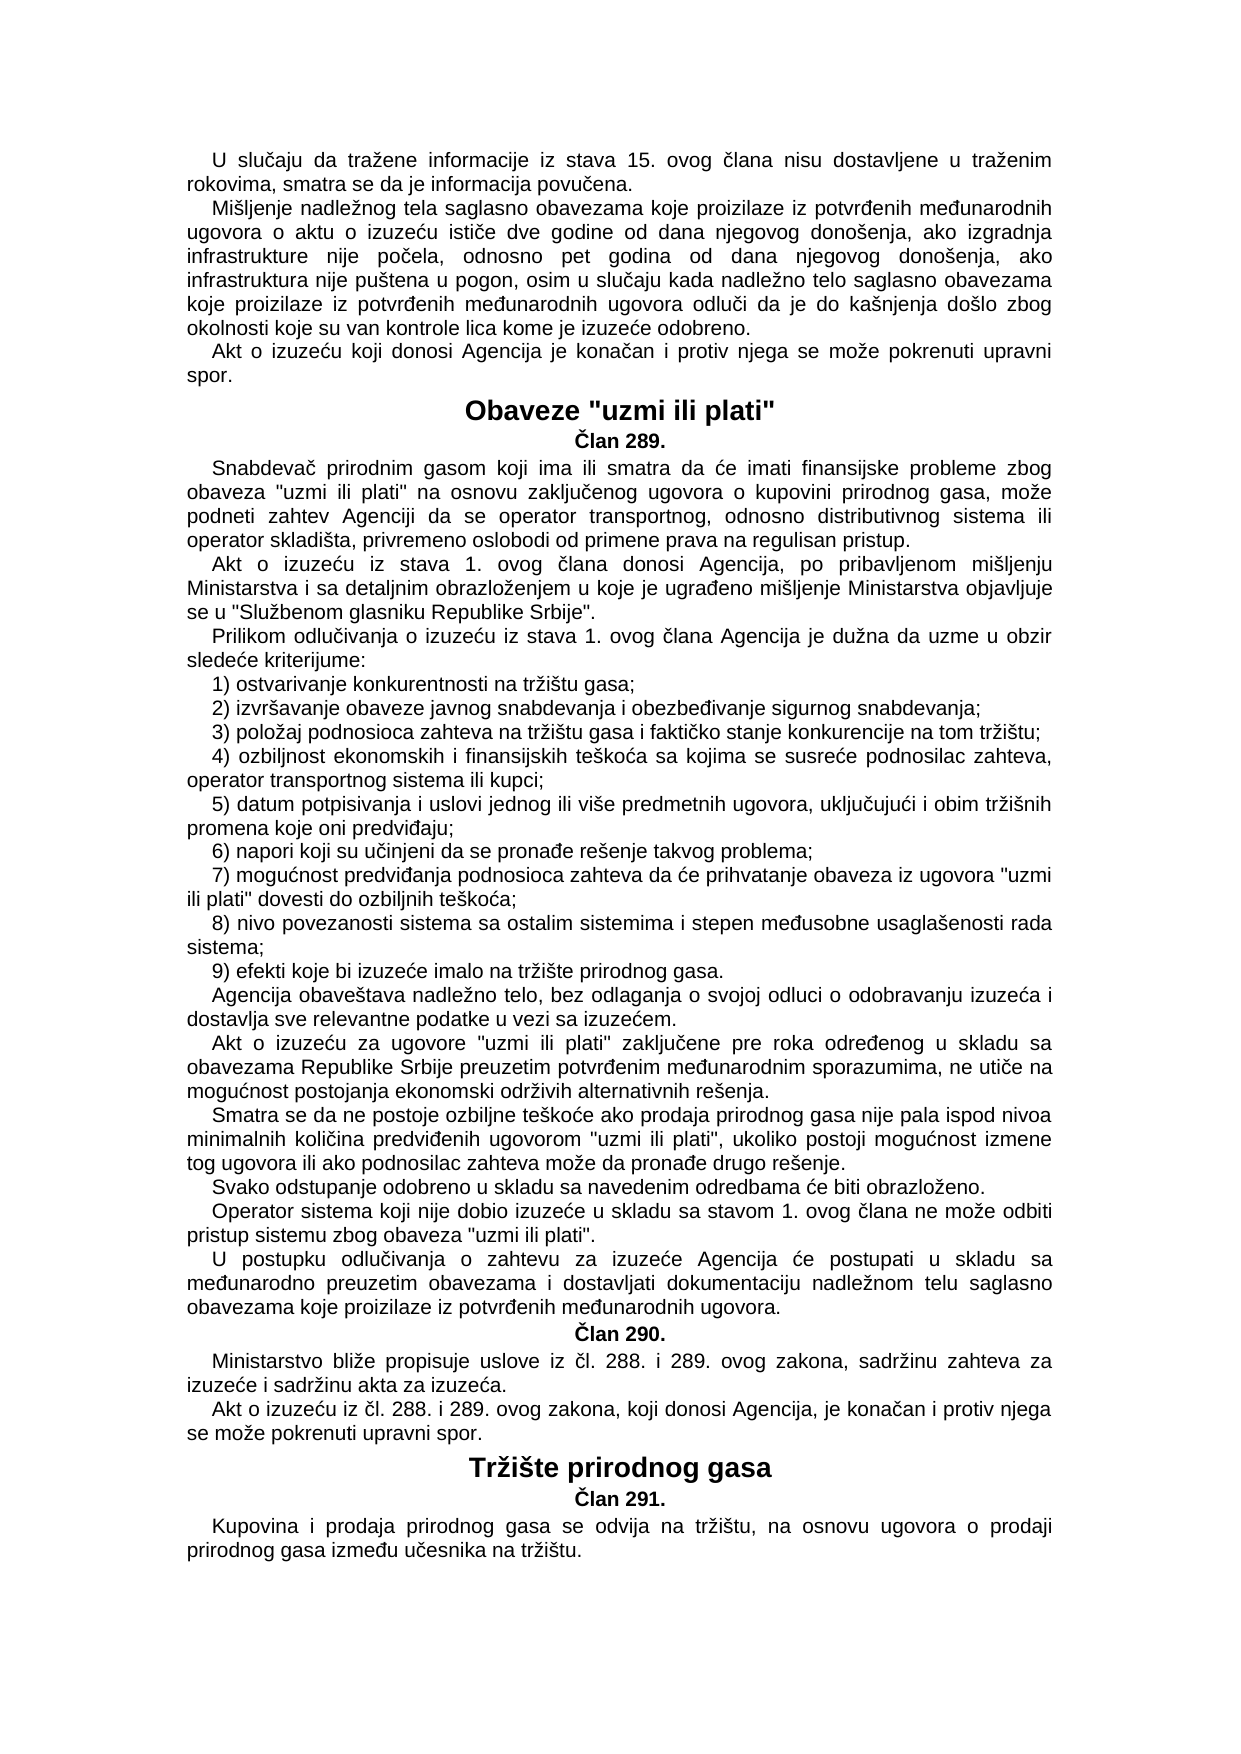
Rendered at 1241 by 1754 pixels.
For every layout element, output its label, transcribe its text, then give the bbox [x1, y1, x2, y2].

text Kupovina i prodaja prirodnog gasa se odvija na tržištu, na osnovu ugovora o prodaji prirodnog gasa između učesnika na tržištu. [187, 1513, 1053, 1561]
text Akt o izuzeću koji donosi Agencija je konačan i protiv njega se može pokrenuti upravni spor. [187, 339, 1053, 387]
text Svako odstupanje odobreno u skladu sa navedenim odredbama će biti obrazloženo. [187, 1175, 1053, 1199]
text 3) položaj podnosioca zahteva na tržištu gasa i faktičko stanje konkurencije na tom tržištu; [187, 719, 1053, 743]
text 6) napori koji su učinjeni da se pronađe rešenje takvog problema; [187, 839, 1053, 863]
text Član 291. [148, 1486, 1093, 1510]
text Ministarstvo bliže propisuje uslove iz čl. 288. i 289. ovog zakona, sadržinu zahteva za izuzeće i sadržinu akta za izuzeća. [187, 1349, 1053, 1397]
text Operator sistema koji nije dobio izuzeće u skladu sa stavom 1. ovog člana ne može odbiti pristup sistemu zbog obaveza "uzmi ili plati". [187, 1199, 1053, 1247]
text Tržište prirodnog gasa [148, 1451, 1093, 1483]
text Akt o izuzeću iz čl. 288. i 289. ovog zakona, koji donosi Agencija, je konačan i protiv njega se može pokrenuti upravni spor. [187, 1397, 1053, 1444]
text 9) efekti koje bi izuzeće imalo na tržište prirodnog gasa. [187, 959, 1053, 983]
text Snabdevač prirodnim gasom koji ima ili smatra da će imati finansijske probleme zbog obaveza "uzmi ili plati" na osnovu zaključenog ugovora o kupovini prirodnog gasa, može podneti zahtev Agenciji da se operator transportnog, odnosno distributivnog sistema ili operator skladišta, privremeno oslobodi od primene prava na regulisan pristup. [187, 456, 1053, 552]
text Obaveze "uzmi ili plati" [148, 393, 1093, 426]
text Smatra se da ne postoje ozbiljne teškoće ako prodaja prirodnog gasa nije pala ispod nivoa minimalnih količina predviđenih ugovorom "uzmi ili plati", ukoliko postoji mogućnost izmene tog ugovora ili ako podnosilac zahteva može da pronađe drugo rešenje. [187, 1103, 1053, 1175]
text U slučaju da tražene informacije iz stava 15. ovog člana nisu dostavljene u traženim rokovima, smatra se da je informacija povučena. [187, 148, 1053, 196]
text Agencija obaveštava nadležno telo, bez odlaganja o svojoj odluci o odobravanju izuzeća i dostavlja sve relevantne podatke u vezi sa izuzećem. [187, 983, 1053, 1031]
text Član 290. [148, 1322, 1093, 1346]
text Akt o izuzeću iz stava 1. ovog člana donosi Agencija, po pribavljenom mišljenju Ministarstva i sa detaljnim obrazloženjem u koje je ugrađeno mišljenje Ministarstva objavljuje se u "Službenom glasniku Republike Srbije". [187, 552, 1053, 624]
text Mišljenje nadležnog tela saglasno obavezama koje proizilaze iz potvrđenih međunarodnih ugovora o aktu o izuzeću ističe dve godine od dana njegovog donošenja, ako izgradnja infrastrukture nije počela, odnosno pet godina od dana njegovog donošenja, ako infrastruktura nije puštena u pogon, osim u slučaju kada nadležno telo saglasno obavezama koje proizilaze iz potvrđenih međunarodnih ugovora odluči da je do kašnjenja došlo zbog okolnosti koje su van kontrole lica kome je izuzeće odobreno. [187, 196, 1053, 339]
text 7) mogućnost predviđanja podnosioca zahteva da će prihvatanje obaveza iz ugovora "uzmi ili plati" dovesti do ozbiljnih teškoća; [187, 863, 1053, 911]
text 5) datum potpisivanja i uslovi jednog ili više predmetnih ugovora, uključujući i obim tržišnih promena koje oni predviđaju; [187, 791, 1053, 839]
text U postupku odlučivanja o zahtevu za izuzeće Agencija će postupati u skladu sa međunarodno preuzetim obavezama i dostavljati dokumentaciju nadležnom telu saglasno obavezama koje proizilaze iz potvrđenih međunarodnih ugovora. [187, 1247, 1053, 1318]
text 8) nivo povezanosti sistema sa ostalim sistemima i stepen međusobne usaglašenosti rada sistema; [187, 911, 1053, 959]
text Prilikom odlučivanja o izuzeću iz stava 1. ovog člana Agencija je dužna da uzme u obzir sledeće kriterijume: [187, 624, 1053, 672]
text 2) izvršavanje obaveze javnog snabdevanja i obezbeđivanje sigurnog snabdevanja; [187, 696, 1053, 719]
text 1) ostvarivanje konkurentnosti na tržištu gasa; [187, 672, 1053, 696]
text Akt o izuzeću za ugovore "uzmi ili plati" zaključene pre roka određenog u skladu sa obavezama Republike Srbije preuzetim potvrđenim međunarodnim sporazumima, ne utiče na mogućnost postojanja ekonomski održivih alternativnih rešenja. [187, 1031, 1053, 1103]
text Član 289. [148, 429, 1093, 453]
text 4) ozbiljnost ekonomskih i finansijskih teškoća sa kojima se susreće podnosilac zahteva, operator transportnog sistema ili kupci; [187, 743, 1053, 791]
